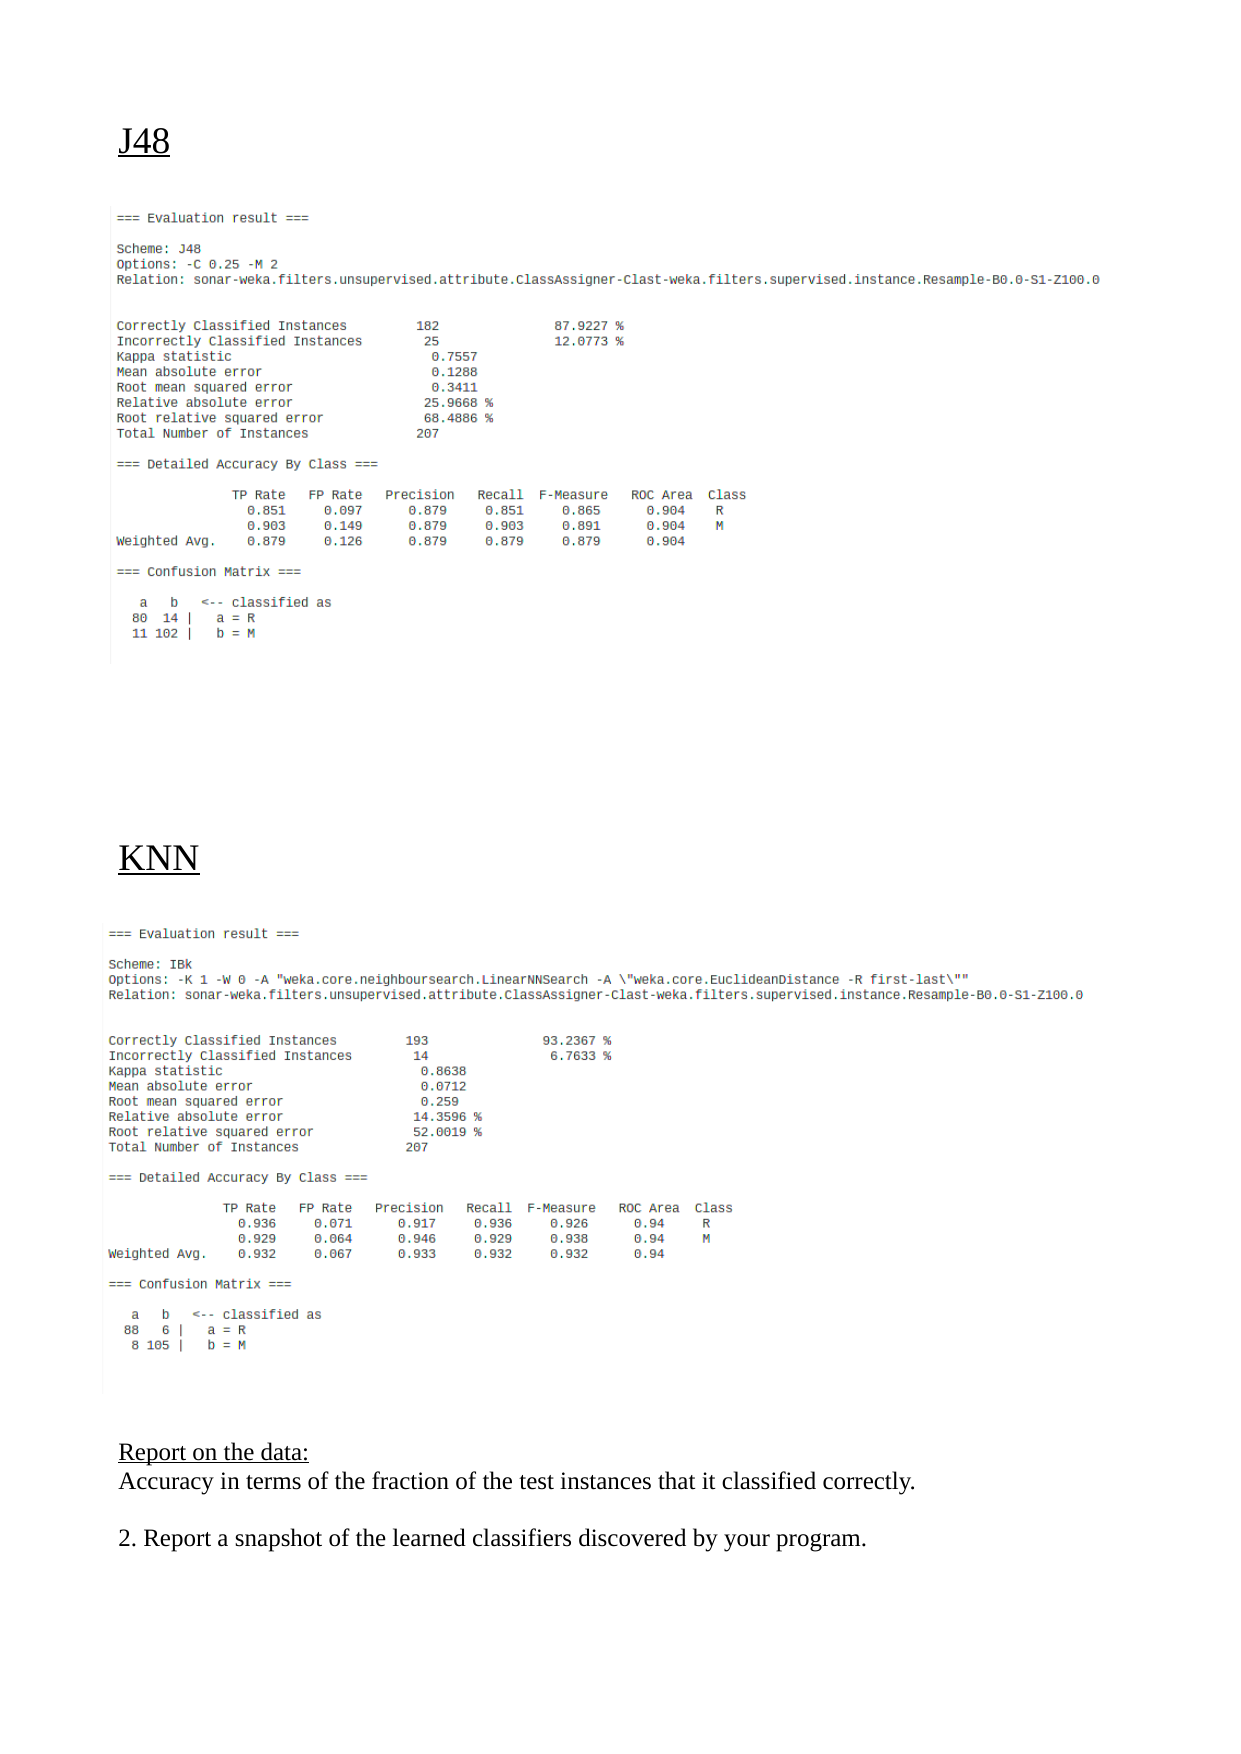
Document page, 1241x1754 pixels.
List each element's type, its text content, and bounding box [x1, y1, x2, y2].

picture [110, 206, 1115, 664]
text KNN [118, 836, 1122, 879]
text Accuracy in terms of the fraction of the test instances that it classified correctly. [118, 1466, 1122, 1494]
picture [102, 923, 1107, 1394]
text 2. Report a snapshot of the learned classifiers discovered by your program. [118, 1523, 1122, 1552]
text Report on the data: [118, 1437, 1122, 1466]
text J48 [118, 118, 1122, 161]
